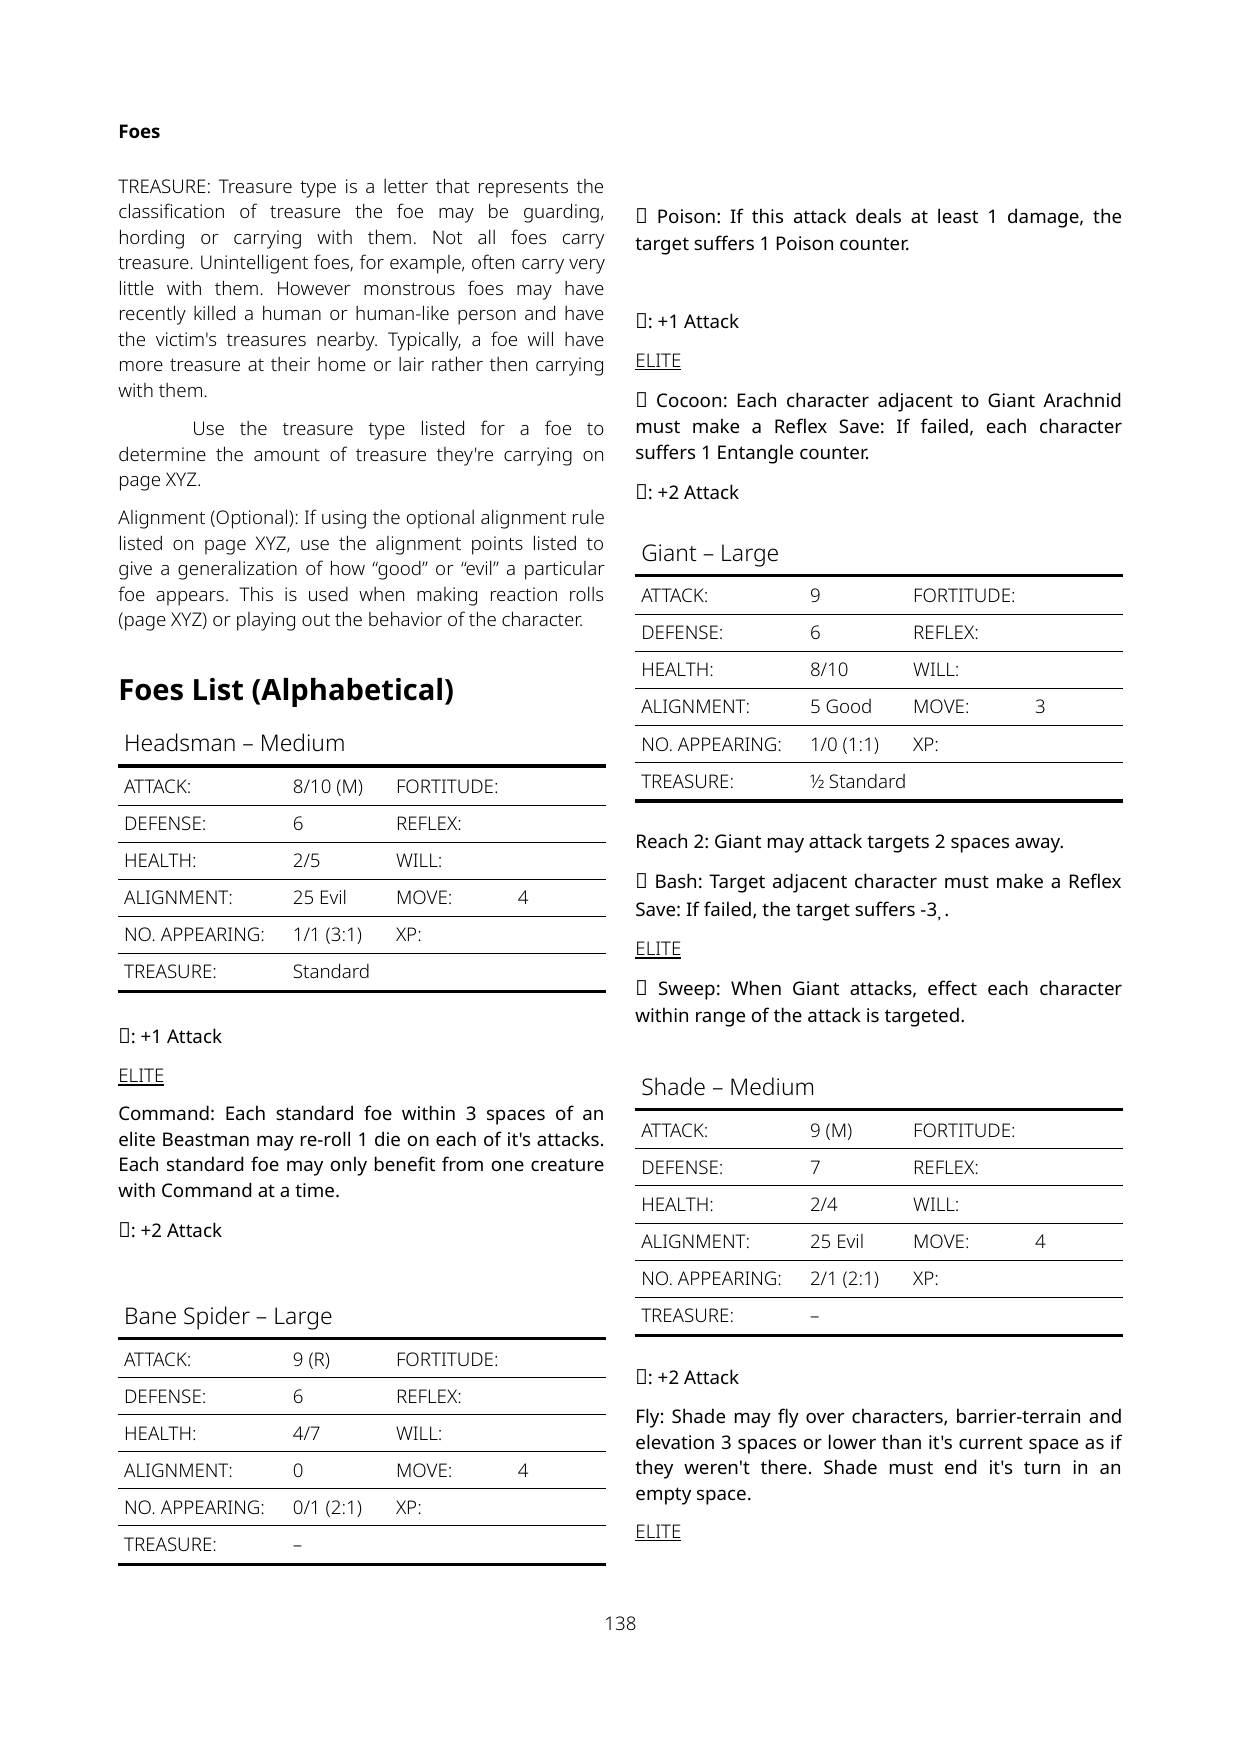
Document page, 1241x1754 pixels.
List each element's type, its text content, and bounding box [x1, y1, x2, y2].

text : +2 Attack [118, 1215, 605, 1244]
table_cell 4/7 [287, 1415, 390, 1451]
text  Sweep: When Giant attacks, effect each character within range of the attack is targeted. [635, 973, 1122, 1027]
table_cell [512, 1340, 606, 1377]
table_cell 4 [512, 1452, 606, 1488]
table_header Shade – Medium [635, 1065, 1123, 1108]
table_cell FORTITUDE: [390, 1340, 512, 1377]
table_cell 3 [1029, 689, 1123, 725]
table_cell [512, 806, 606, 842]
table_cell MOVE: [390, 880, 512, 916]
table_cell ALIGNMENT: [118, 880, 287, 916]
text ELITE [118, 1063, 605, 1088]
table_cell 2/4 [804, 1186, 907, 1222]
table_cell XP: [390, 1489, 512, 1525]
table_cell WILL: [390, 843, 512, 879]
table_cell [1029, 615, 1123, 651]
table_cell FORTITUDE: [390, 768, 512, 804]
table_cell 8/10 (M) [287, 768, 390, 804]
table_cell DEFENSE: [635, 1149, 804, 1185]
table_cell DEFENSE: [118, 806, 287, 842]
table_cell 5 Good [804, 689, 907, 725]
table_cell HEALTH: [635, 1186, 804, 1222]
table_cell ½ Standard [804, 763, 1123, 799]
table_cell – [287, 1526, 606, 1562]
table_header Bane Spider – Large [118, 1294, 606, 1337]
text Alignment (Optional): If using the optional alignment rule listed on page XYZ, use the alignment points listed to give a generalization of how “good” or “evil” a particular foe appears. This is used when making reaction rolls (page XYZ) or playing out the behavior of the character. [118, 504, 605, 632]
table_cell WILL: [907, 652, 1029, 688]
table_cell Standard [287, 954, 606, 990]
table_cell 0/1 (2:1) [287, 1489, 390, 1525]
table_cell WILL: [390, 1415, 512, 1451]
table_cell ATTACK: [635, 1111, 804, 1148]
table_cell XP: [907, 1261, 1029, 1297]
text  Cocoon: Each character adjacent to Giant Arachnid must make a Reflex Save: If failed, each character suffers 1 Entangle counter. [635, 385, 1122, 464]
table_cell 7 [804, 1149, 907, 1185]
text ELITE [635, 1518, 1122, 1543]
table_cell – [804, 1298, 1123, 1334]
table_cell MOVE: [390, 1452, 512, 1488]
table_cell [512, 1378, 606, 1414]
table_cell 8/10 [804, 652, 907, 688]
table_cell TREASURE: [118, 954, 287, 990]
text Command: Each standard foe within 3 spaces of an elite Beastman may re-roll 1 die on each of it's attacks. Each standard foe may only benefit from one creature with Command at a time. [118, 1101, 605, 1203]
table_cell [1029, 1149, 1123, 1185]
table_cell FORTITUDE: [907, 577, 1029, 614]
table_cell ATTACK: [118, 768, 287, 804]
table_cell 1/1 (3:1) [287, 917, 390, 953]
table_cell 25 Evil [287, 880, 390, 916]
table_cell 4 [1029, 1224, 1123, 1259]
table_cell MOVE: [907, 689, 1029, 725]
table_cell NO. APPEARING: [635, 726, 804, 762]
table_cell TREASURE: [118, 1526, 287, 1562]
table_cell 6 [804, 615, 907, 651]
table_header Headsman – Medium [118, 722, 606, 764]
table_cell 6 [287, 806, 390, 842]
table_cell 1/0 (1:1) [804, 726, 907, 762]
table_cell 2/1 (2:1) [804, 1261, 907, 1297]
table_cell ALIGNMENT: [118, 1452, 287, 1488]
table_cell HEALTH: [118, 1415, 287, 1451]
table_cell ALIGNMENT: [635, 1224, 804, 1259]
table_cell 0 [287, 1452, 390, 1488]
text  Bash: Target adjacent character must make a Reflex Save: If failed, the target suffers -3. [635, 866, 1122, 923]
subtitle Foes List (Alphabetical) [118, 669, 605, 709]
table_cell [512, 1415, 606, 1451]
table_cell NO. APPEARING: [118, 917, 287, 953]
table_cell 9 (M) [804, 1111, 907, 1148]
table_cell FORTITUDE: [907, 1111, 1029, 1148]
text Reach 2: Giant may attack targets 2 spaces away. [635, 803, 1122, 853]
table_cell REFLEX: [390, 1378, 512, 1414]
text ELITE [635, 935, 1122, 961]
table_cell 25 Evil [804, 1224, 907, 1259]
text : +1 Attack [118, 993, 605, 1050]
table_cell ALIGNMENT: [635, 689, 804, 725]
table_cell REFLEX: [907, 615, 1029, 651]
table_cell XP: [907, 726, 1029, 762]
table_cell TREASURE: [635, 1298, 804, 1334]
table_header Giant – Large [635, 531, 1123, 574]
table_cell ATTACK: [635, 577, 804, 614]
table_cell 9 (R) [287, 1340, 390, 1377]
table_cell XP: [390, 917, 512, 953]
table_cell REFLEX: [390, 806, 512, 842]
table_cell REFLEX: [907, 1149, 1029, 1185]
table_cell [1029, 1186, 1123, 1222]
table_cell [512, 917, 606, 953]
table_cell 6 [287, 1378, 390, 1414]
table_cell [512, 768, 606, 804]
text : +1 Attack [635, 306, 1122, 334]
table_cell HEALTH: [635, 652, 804, 688]
text : +2 Attack [635, 1337, 1122, 1391]
table_cell DEFENSE: [635, 615, 804, 651]
text Use the treasure type listed for a foe to determine the amount of treasure they're carrying on page XYZ. [118, 415, 605, 492]
table_cell WILL: [907, 1186, 1029, 1222]
table_cell [512, 843, 606, 879]
text : +2 Attack [635, 477, 1122, 505]
table_cell 2/5 [287, 843, 390, 879]
table_cell NO. APPEARING: [635, 1261, 804, 1297]
table_cell MOVE: [907, 1224, 1029, 1259]
table_cell TREASURE: [635, 763, 804, 799]
table_cell [1029, 1111, 1123, 1148]
table_cell NO. APPEARING: [118, 1489, 287, 1525]
table_cell ATTACK: [118, 1340, 287, 1377]
table_cell 9 [804, 577, 907, 614]
table_cell DEFENSE: [118, 1378, 287, 1414]
text TREASURE: Treasure type is a letter that represents the classification of treasure the foe may be guarding, hording or carrying with them. Not all foes carry treasure. Unintelligent foes, for example, often carry very little with them. However monstrous foes may have recently killed a human or human-like person and have the victim's treasures nearby. Typically, a foe will have more treasure at their home or lair rather then carrying with them. [118, 173, 605, 403]
table_cell [1029, 1261, 1123, 1297]
table_cell [1029, 726, 1123, 762]
text  Poison: If this attack deals at least 1 damage, the target suffers 1 Poison counter. [635, 173, 1122, 256]
text Fly: Shade may fly over characters, barrier-terrain and elevation 3 spaces or lower than it's current space as if they weren't there. Shade must end it's turn in an empty space. [635, 1403, 1122, 1506]
table_cell [512, 1489, 606, 1525]
table_cell HEALTH: [118, 843, 287, 879]
table_cell [1029, 577, 1123, 614]
table_cell 4 [512, 880, 606, 916]
table_cell [1029, 652, 1123, 688]
text ELITE [635, 347, 1122, 372]
